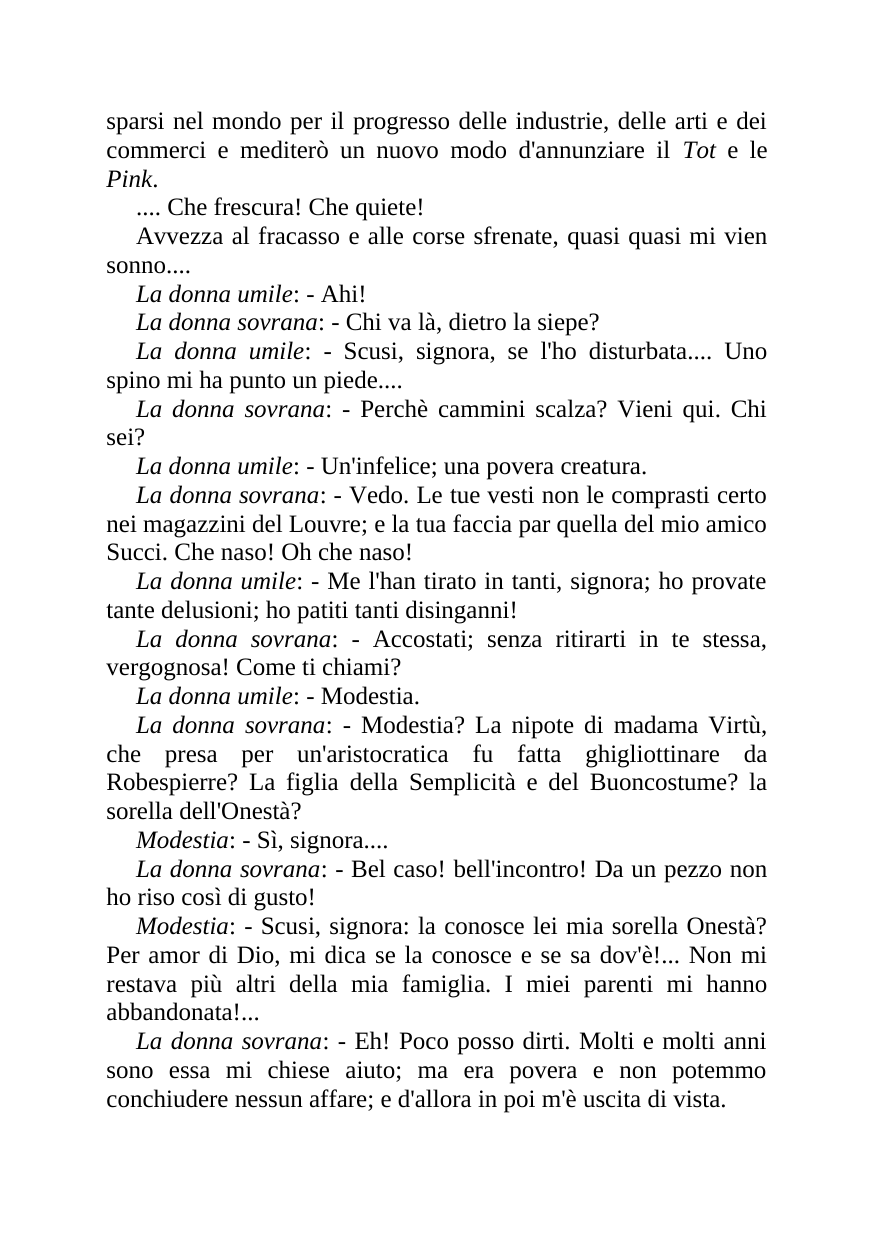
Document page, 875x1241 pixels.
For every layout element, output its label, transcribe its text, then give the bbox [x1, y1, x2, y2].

text La donna umile: - Me l'han tirato in tanti, signora; ho provate tante delusioni; ho patiti tanti disinganni! [106, 566, 768, 624]
text La donna sovrana: - Accostati; senza ritirarti in te stessa, vergognosa! Come ti chiami? [106, 624, 768, 681]
text sparsi nel mondo per il progresso delle industrie, delle arti e dei commerci e mediterò un nuovo modo d'annunziare il Tot e le Pink. [106, 106, 768, 192]
text La donna umile: - Ahi! [106, 279, 768, 307]
text La donna sovrana: - Bel caso! bell'incontro! Da un pezzo non ho riso così di gusto! [106, 854, 768, 911]
text La donna sovrana: - Chi va là, dietro la siepe? [106, 307, 768, 336]
text Modestia: - Scusi, signora: la conosce lei mia sorella Onestà? Per amor di Dio, mi dica se la conosce e se sa dov'è!... Non mi restava più altri della mia famiglia. I miei parenti mi hanno abbandonata!... [106, 911, 768, 1026]
text La donna umile: - Scusi, signora, se l'ho disturbata.... Uno spino mi ha punto un piede.... [106, 336, 768, 394]
text La donna sovrana: - Modestia? La nipote di madama Virtù, che presa per un'aristocratica fu fatta ghigliottinare da Robespierre? La figlia della Semplicità e del Buoncostume? la sorella dell'Onestà? [106, 710, 768, 825]
text La donna sovrana: - Eh! Poco posso dirti. Molti e molti anni sono essa mi chiese aiuto; ma era povera e non potemmo conchiudere nessun affare; e d'allora in poi m'è uscita di vista. [106, 1026, 768, 1112]
text La donna sovrana: - Vedo. Le tue vesti non le comprasti certo nei magazzini del Louvre; e la tua faccia par quella del mio amico Succi. Che naso! Oh che naso! [106, 480, 768, 566]
text Modestia: - Sì, signora.... [106, 825, 768, 854]
text La donna umile: - Un'infelice; una povera creatura. [106, 451, 768, 480]
text Avvezza al fracasso e alle corse sfrenate, quasi quasi mi vien sonno.... [106, 221, 768, 279]
text La donna umile: - Modestia. [106, 681, 768, 710]
text .... Che frescura! Che quiete! [106, 192, 768, 221]
text La donna sovrana: - Perchè cammini scalza? Vieni qui. Chi sei? [106, 394, 768, 451]
